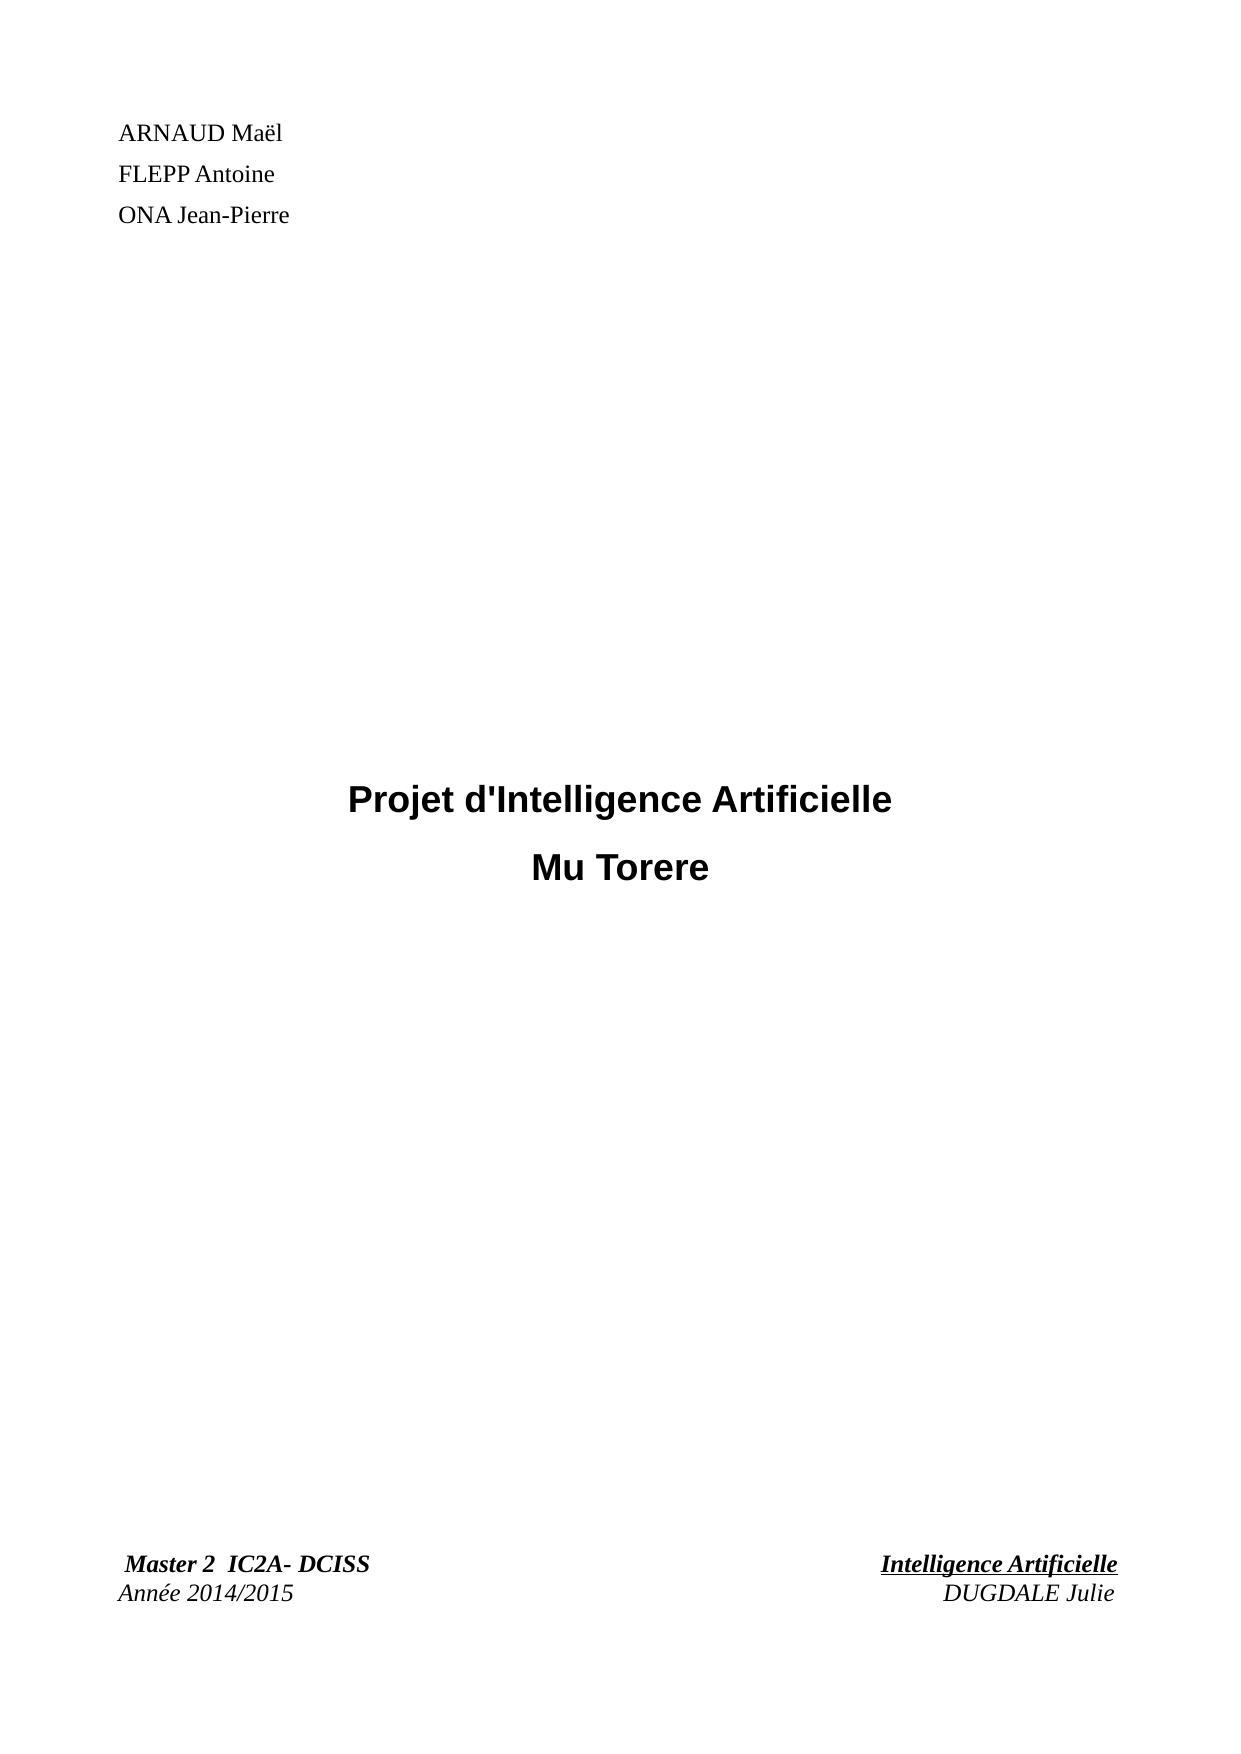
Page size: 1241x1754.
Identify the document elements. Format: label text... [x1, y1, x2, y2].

text FLEPP Antoine [118, 159, 1122, 188]
title Mu Torere [118, 845, 1122, 888]
text ARNAUD Maël [118, 118, 1122, 147]
title Projet d'Intelligence Artificielle [118, 777, 1122, 820]
text ONA Jean-Pierre [118, 201, 1122, 229]
text Année 2014/2015 DUGDALE Julie [118, 1578, 1122, 1606]
text Master 2 IC2A- DCISS Intelligence Artificielle [118, 1549, 1122, 1578]
